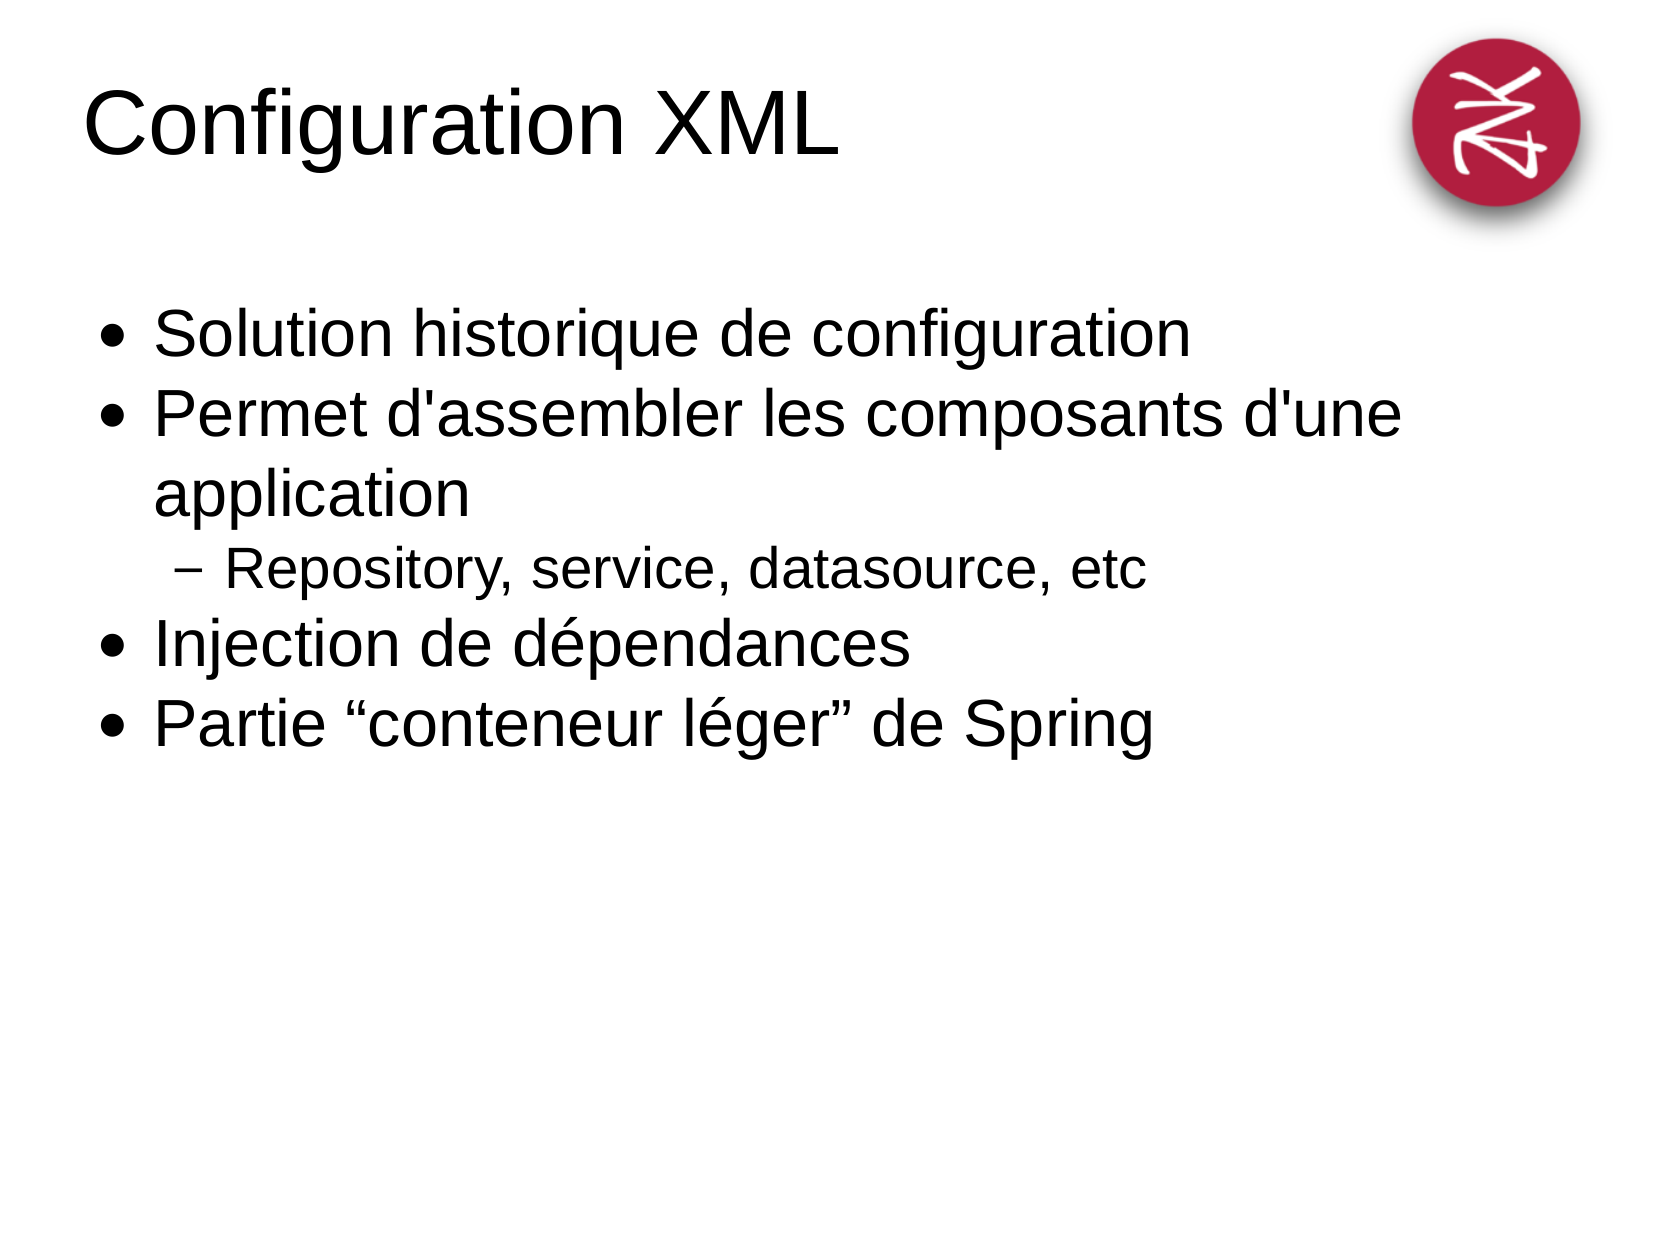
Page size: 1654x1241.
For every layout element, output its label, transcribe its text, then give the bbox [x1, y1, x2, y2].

text_box Solution historique de configuration Permet d'assembler les composants d'une application Repository, service, datasource, etc Injection de dépendances Partie “conteneur léger” de Spring [82, 290, 1538, 1010]
text_box Configuration XML [82, 13, 1571, 221]
picture [1374, 13, 1619, 258]
